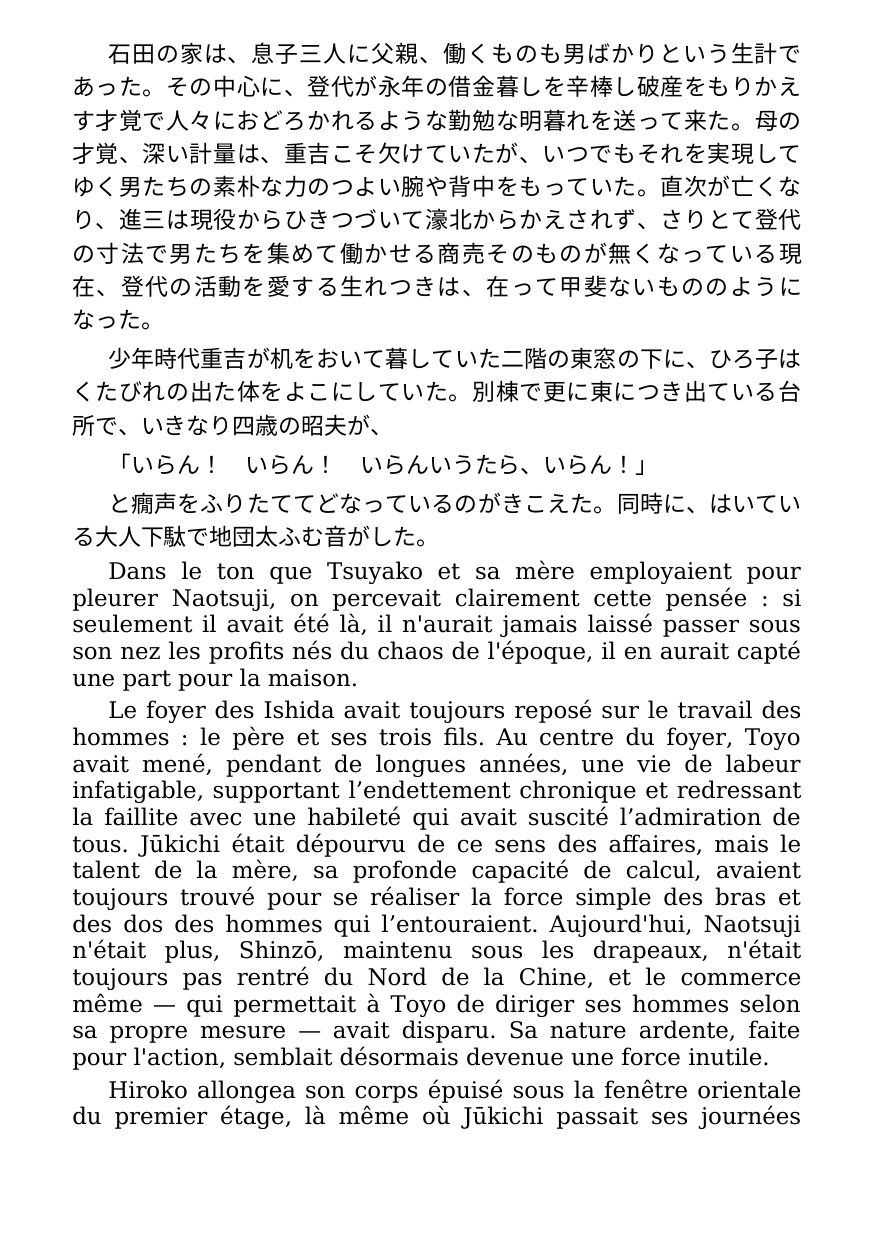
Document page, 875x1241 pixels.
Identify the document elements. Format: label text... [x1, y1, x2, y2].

text 石田の家は、息子三人に父親、働くものも男ばかりという生計であった。その中心に、登代が永年の借金暮しを辛棒し破産をもりかえす才覚で人々におどろかれるような勤勉な明暮れを送って来た。母の才覚、深い計量は、重吉こそ欠けていたが、いつでもそれを実現してゆく男たちの素朴な力のつよい腕や背中をもっていた。直次が亡くなり、進三は現役からひきつづいて濠北からかえされず、さりとて登代の寸法で男たちを集めて働かせる商売そのものが無くなっている現在、登代の活動を愛する生れつきは、在って甲斐ないもののようになった。 [72, 36, 802, 335]
text Hiroko allongea son corps épuisé sous la fenêtre orientale du premier étage, là même où Jūkichi passait ses journées [72, 1077, 802, 1130]
text 少年時代重吉が机をおいて暮していた二階の東窓の下に、ひろ子はくたびれの出た体をよこにしていた。別棟で更に東につき出ている台所で、いきなり四歳の昭夫が、 [72, 341, 802, 441]
text Le foyer des Ishida avait toujours reposé sur le travail des hommes : le père et ses trois fils. Au centre du foyer, Toyo avait mené, pendant de longues années, une vie de labeur infatigable, supportant l’endettement chronique et redressant la faillite avec une habileté qui avait suscité l’admiration de tous. Jūkichi était dépourvu de ce sens des affaires, mais le talent de la mère, sa profonde capacité de calcul, avaient toujours trouvé pour se réaliser la force simple des bras et des dos des hommes qui l’entouraient. Aujourd'hui, Naotsuji n'était plus, Shinzō, maintenu sous les drapeaux, n'était toujours pas rentré du Nord de la Chine, et le commerce même — qui permettait à Toyo de diriger ses hommes selon sa propre mesure — avait disparu. Sa nature ardente, faite pour l'action, semblait désormais devenue une force inutile. [72, 697, 802, 1071]
text と癇声をふりたててどなっているのがきこえた。同時に、はいている大人下駄で地団太ふむ音がした。 [72, 486, 802, 552]
text Dans le ton que Tsuyako et sa mère employaient pour pleurer Naotsuji, on percevait clairement cette pensée : si seulement il avait été là, il n'aurait jamais laissé passer sous son nez les profits nés du chaos de l'époque, il en aurait capté une part pour la maison. [72, 558, 802, 692]
text 「いらん！ いらん！ いらんいうたら、いらん！」 [72, 447, 802, 480]
